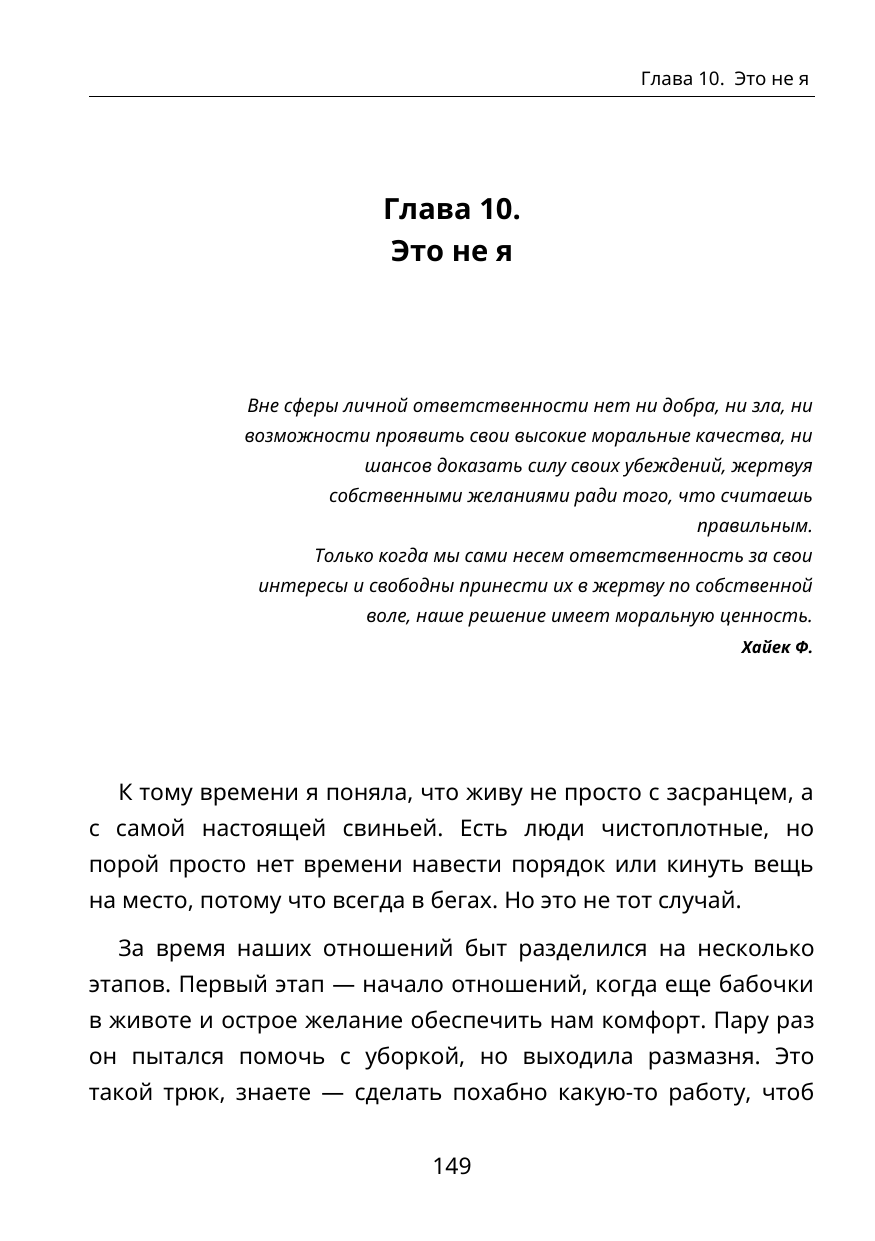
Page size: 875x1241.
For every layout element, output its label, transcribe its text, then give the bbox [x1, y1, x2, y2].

text Только когда мы сами несем ответственность за свои интересы и свободны принести их в жертву по собственной воле, наше решение имеет моральную ценность. [236, 538, 815, 628]
text За время наших отношений быт разделился на несколько этапов. Первый этап — начало отношений, когда еще бабочки в животе и острое желание обеспечить нам комфорт. Пару раз он пытался помочь с уборкой, но выходила размазня. Это такой трюк, знаете — сделать похабно какую-то работу, чтоб [88, 932, 815, 1107]
text К тому времени я поняла, что живу не просто с засранцем, а с самой настоящей свиньей. Есть люди чистоплотные, но порой просто нет времени навести порядок или кинуть вещь на место, потому что всегда в бегах. Но это не тот случай. [88, 776, 815, 915]
text Вне сферы личной ответственности нет ни добра, ни зла, ни возможности проявить свои высокие моральные качества, ни шансов доказать силу своих убеждений, жертвуя собственными желаниями ради того, что считаешь правильным. [236, 388, 815, 538]
subtitle Глава 10. Это не я [88, 185, 815, 270]
text Хайек Ф. [148, 628, 815, 658]
